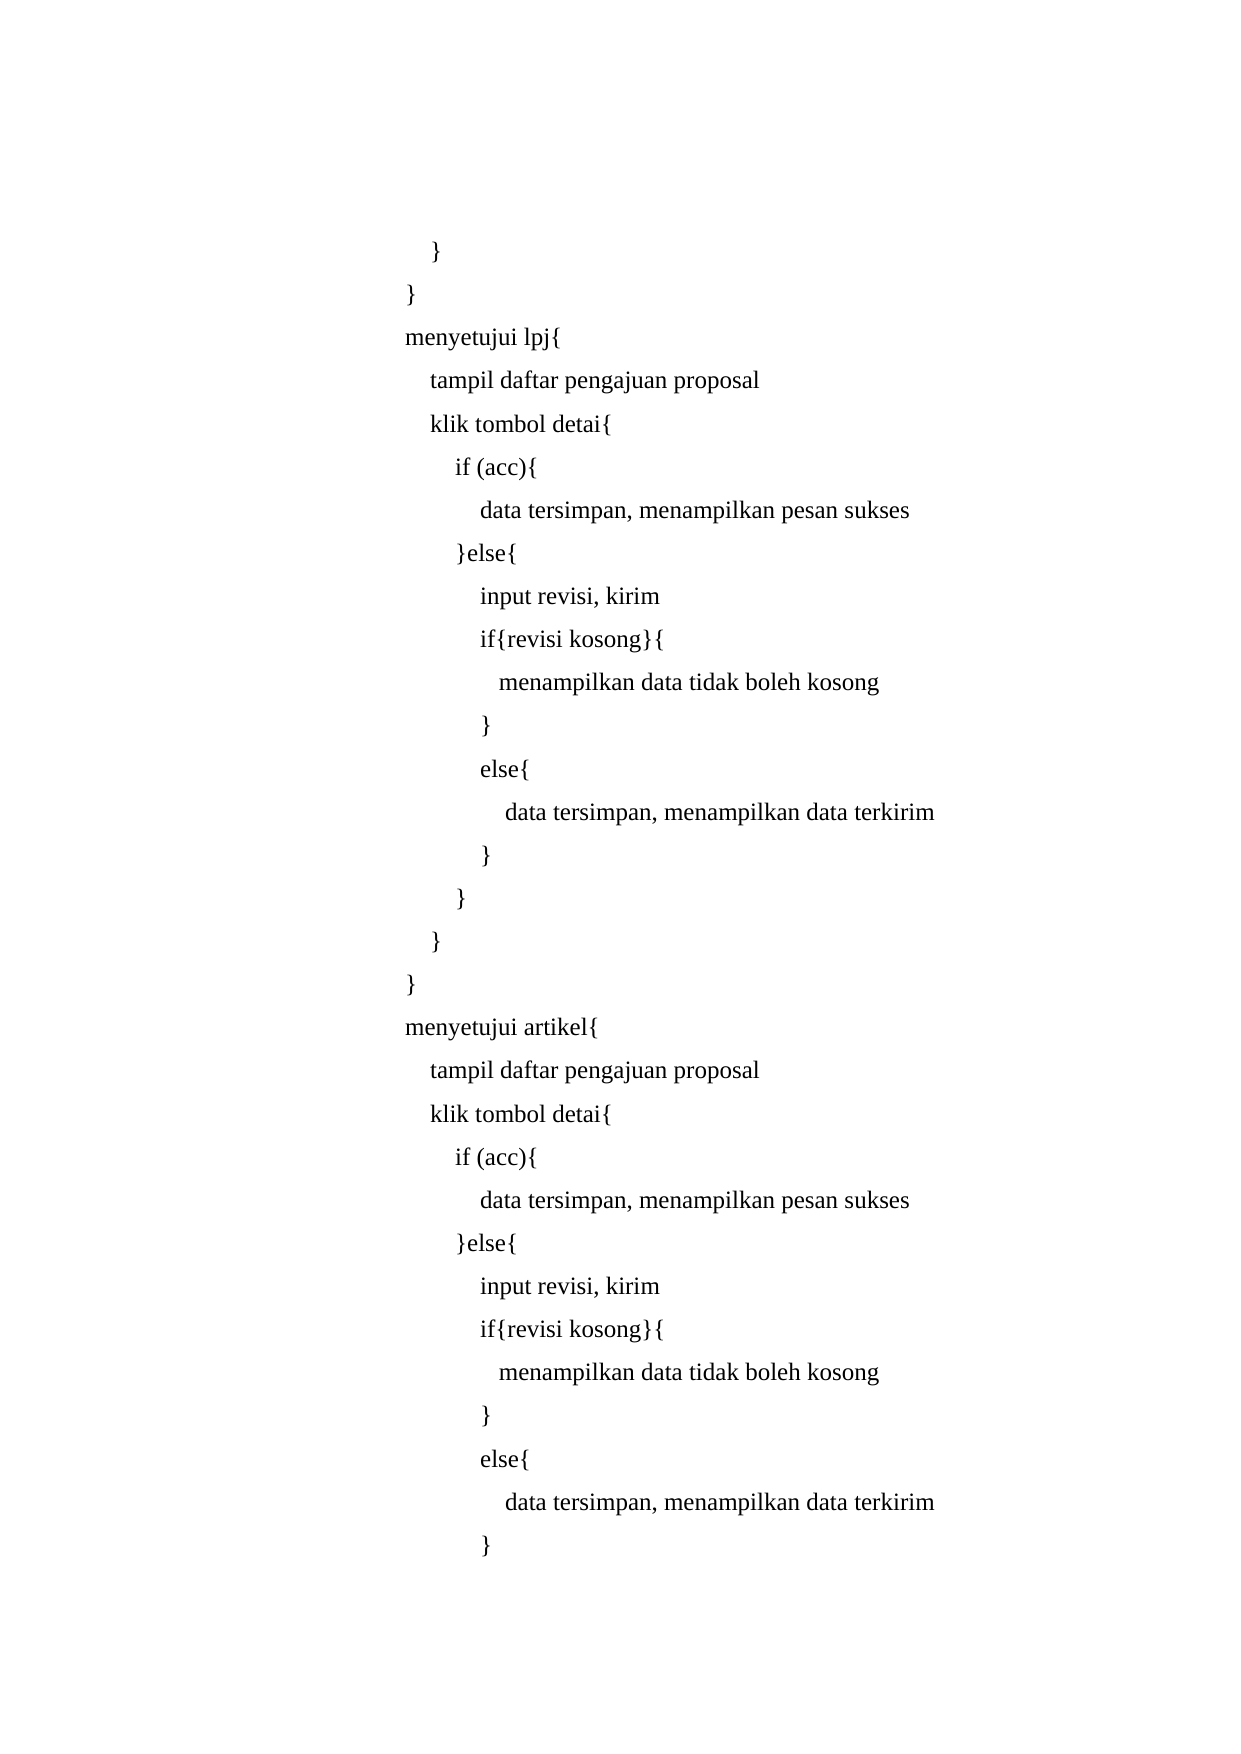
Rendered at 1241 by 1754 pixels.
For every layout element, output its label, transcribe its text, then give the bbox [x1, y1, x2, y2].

text if (acc){ [330, 452, 1063, 481]
text } [330, 236, 1063, 265]
text data tersimpan, menampilkan pesan sukses [330, 495, 1063, 524]
text data tersimpan, menampilkan pesan sukses [330, 1185, 1063, 1214]
text } [330, 883, 1063, 912]
text input revisi, kirim [330, 581, 1063, 610]
text }else{ [330, 538, 1063, 567]
text } [330, 840, 1063, 869]
text } [330, 1530, 1063, 1559]
text } [330, 711, 1063, 739]
text else{ [330, 754, 1063, 782]
text tampil daftar pengajuan proposal [330, 366, 1063, 394]
text menyetujui artikel{ [330, 1012, 1063, 1041]
text menampilkan data tidak boleh kosong [330, 1357, 1063, 1386]
text klik tombol detai{ [330, 409, 1063, 437]
text menyetujui lpj{ [330, 322, 1063, 351]
text } [330, 969, 1063, 998]
text } [330, 279, 1063, 308]
text klik tombol detai{ [330, 1099, 1063, 1127]
text if{revisi kosong}{ [330, 1314, 1063, 1343]
text if (acc){ [330, 1142, 1063, 1171]
text menampilkan data tidak boleh kosong [330, 667, 1063, 696]
text } [330, 926, 1063, 955]
text data tersimpan, menampilkan data terkirim [330, 1487, 1063, 1516]
text input revisi, kirim [330, 1271, 1063, 1300]
text } [330, 1401, 1063, 1429]
text else{ [330, 1444, 1063, 1472]
text tampil daftar pengajuan proposal [330, 1056, 1063, 1084]
text }else{ [330, 1228, 1063, 1257]
text if{revisi kosong}{ [330, 624, 1063, 653]
text data tersimpan, menampilkan data terkirim [330, 797, 1063, 826]
